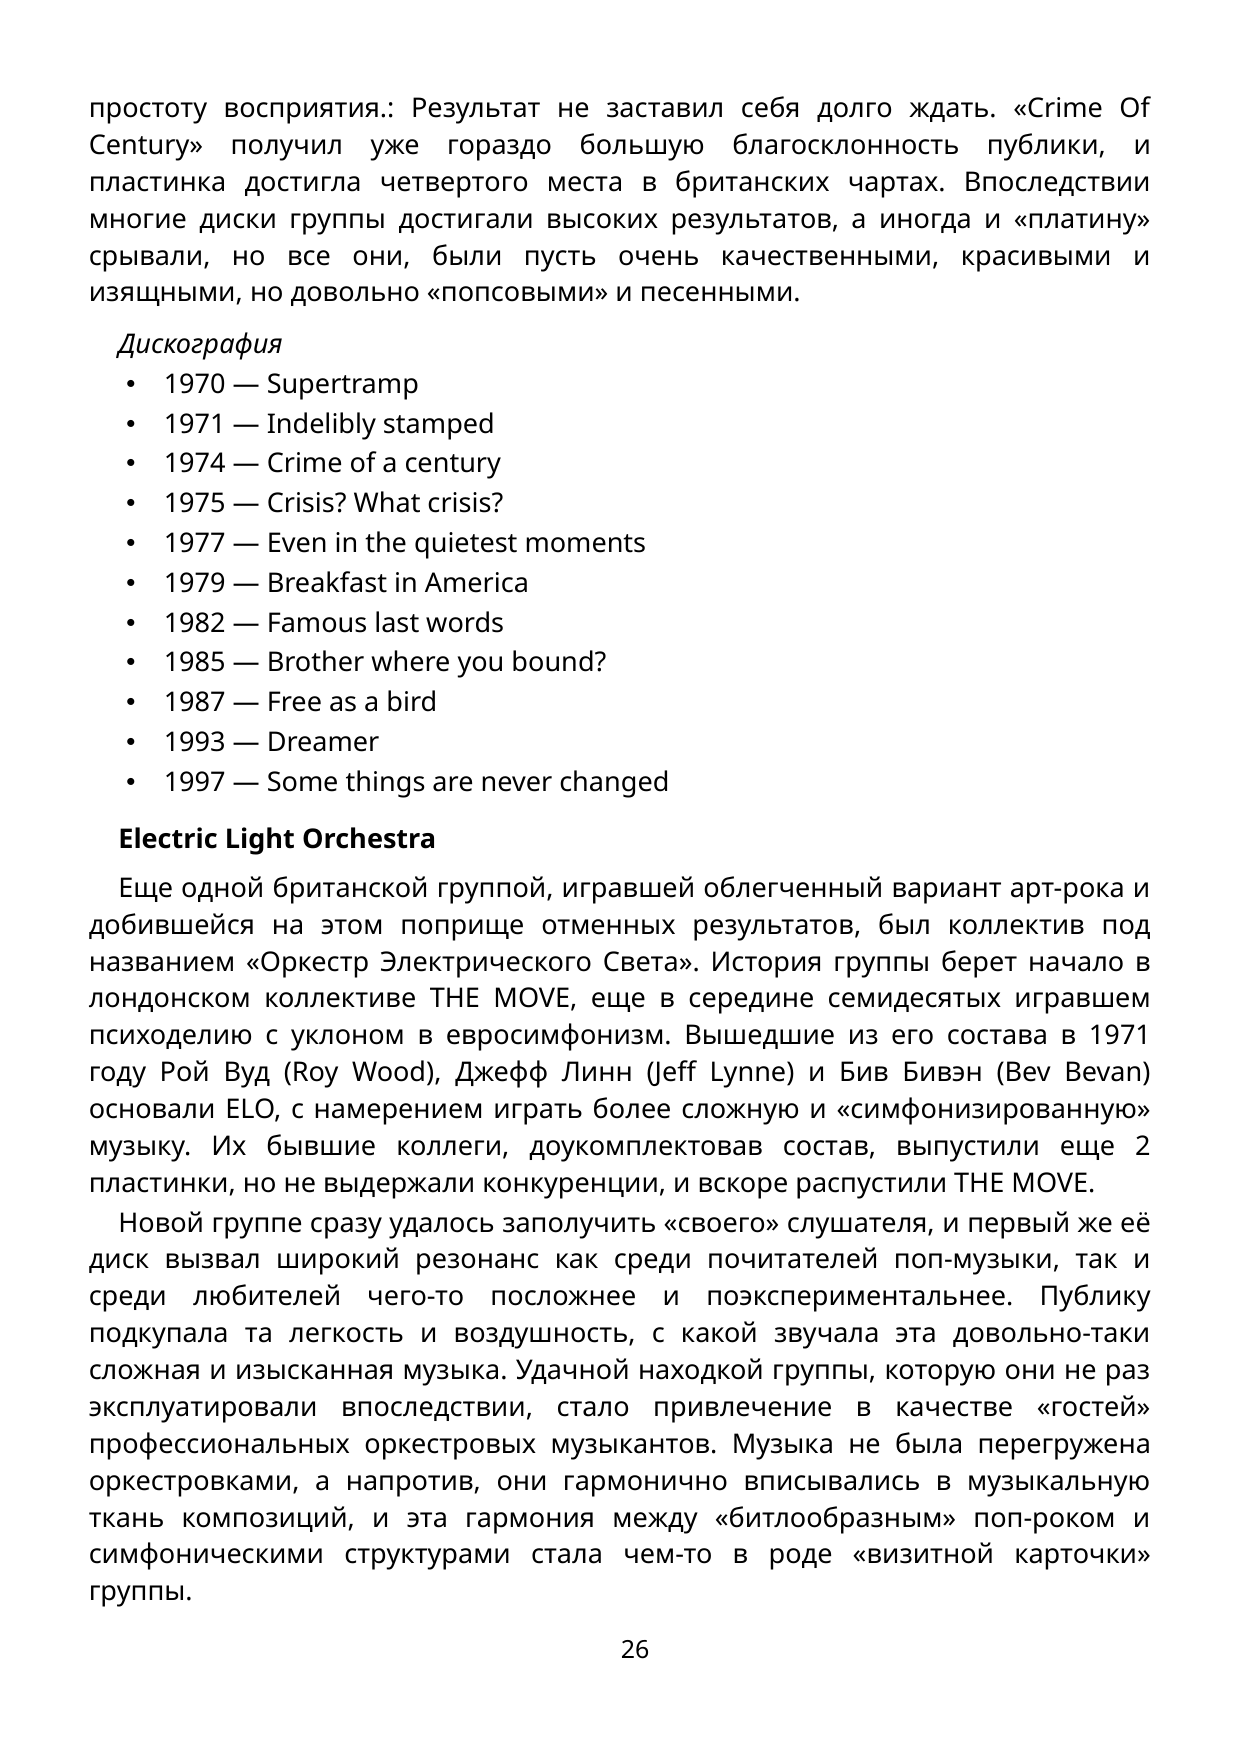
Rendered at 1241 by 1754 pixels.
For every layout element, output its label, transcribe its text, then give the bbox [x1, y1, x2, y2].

list 1979 — Breakfast in America [126, 563, 1152, 600]
list 1970 — Supertramp [126, 364, 1152, 401]
subtitle Electric Light Orchestra [118, 820, 1152, 857]
text Новой группе сразу удалось заполучить «своего» слушателя, и первый же её диск вызвал широкий резонанс как среди почитателей поп-музыки, так и среди любителей чего-то посложнее и поэкспериментальнее. Публику подкупала та легкость и воздушность, с какой звучала эта довольно-таки сложная и изысканная музыка. Удачной находкой группы, которую они не раз эксплуатировали впоследствии, стало привлечение в качестве «гостей» профессиональных оркестровых музыкантов. Музыка не была перегружена оркестровками, а напротив, они гармонично вписывались в музыкальную ткань композиций, и эта гармония между «битлообразным» поп-роком и симфоническими структурами стала чем-то в роде «визитной карточки» группы. [88, 1203, 1152, 1609]
list 1993 — Dreamer [126, 722, 1152, 759]
list 1974 — Crime of a century [126, 444, 1152, 481]
text Еще одной британской группой, игравшей облегченный вариант арт-рока и добившейся на этом поприще отменных результатов, был коллектив под названием «Оркестр Электрического Света». История группы берет начало в лондонском коллективе THE MOVE, еще в середине семидесятых игравшем психоделию с уклоном в евросимфонизм. Вышедшие из его состава в 1971 году Рой Вуд (Roy Wood), Джефф Линн (Jeff Lynne) и Бив Бивэн (Bev Bevan) основали ELO, с намерением играть более сложную и «симфонизированную» музыку. Их бывшие коллеги, доукомплектовав состав, выпустили еще 2 пластинки, но не выдержали конкуренции, и вскоре распустили THE MOVE. [88, 868, 1152, 1200]
list 1987 — Free as a bird [126, 683, 1152, 719]
subtitle Дискография [88, 324, 1152, 361]
list 1982 — Famous last words [126, 603, 1152, 640]
list 1977 — Even in the quietest moments [126, 523, 1152, 560]
list 1975 — Crisis? What crisis? [126, 484, 1152, 521]
text простоту восприятия.: Результат не заставил себя долго ждать. «Crime Of Century» получил уже гораздо большую благосклонность публики, и пластинка достигла четвертого места в британских чартах. Впоследствии многие диски группы достигали высоких результатов, а иногда и «платину» срывали, но все они, были пусть очень качественными, красивыми и изящными, но довольно «попсовыми» и песенными. [88, 88, 1152, 310]
list 1971 — Indelibly stamped [126, 404, 1152, 441]
list 1985 — Brother where you bound? [126, 643, 1152, 680]
list 1997 — Some things are never changed [126, 762, 1152, 799]
